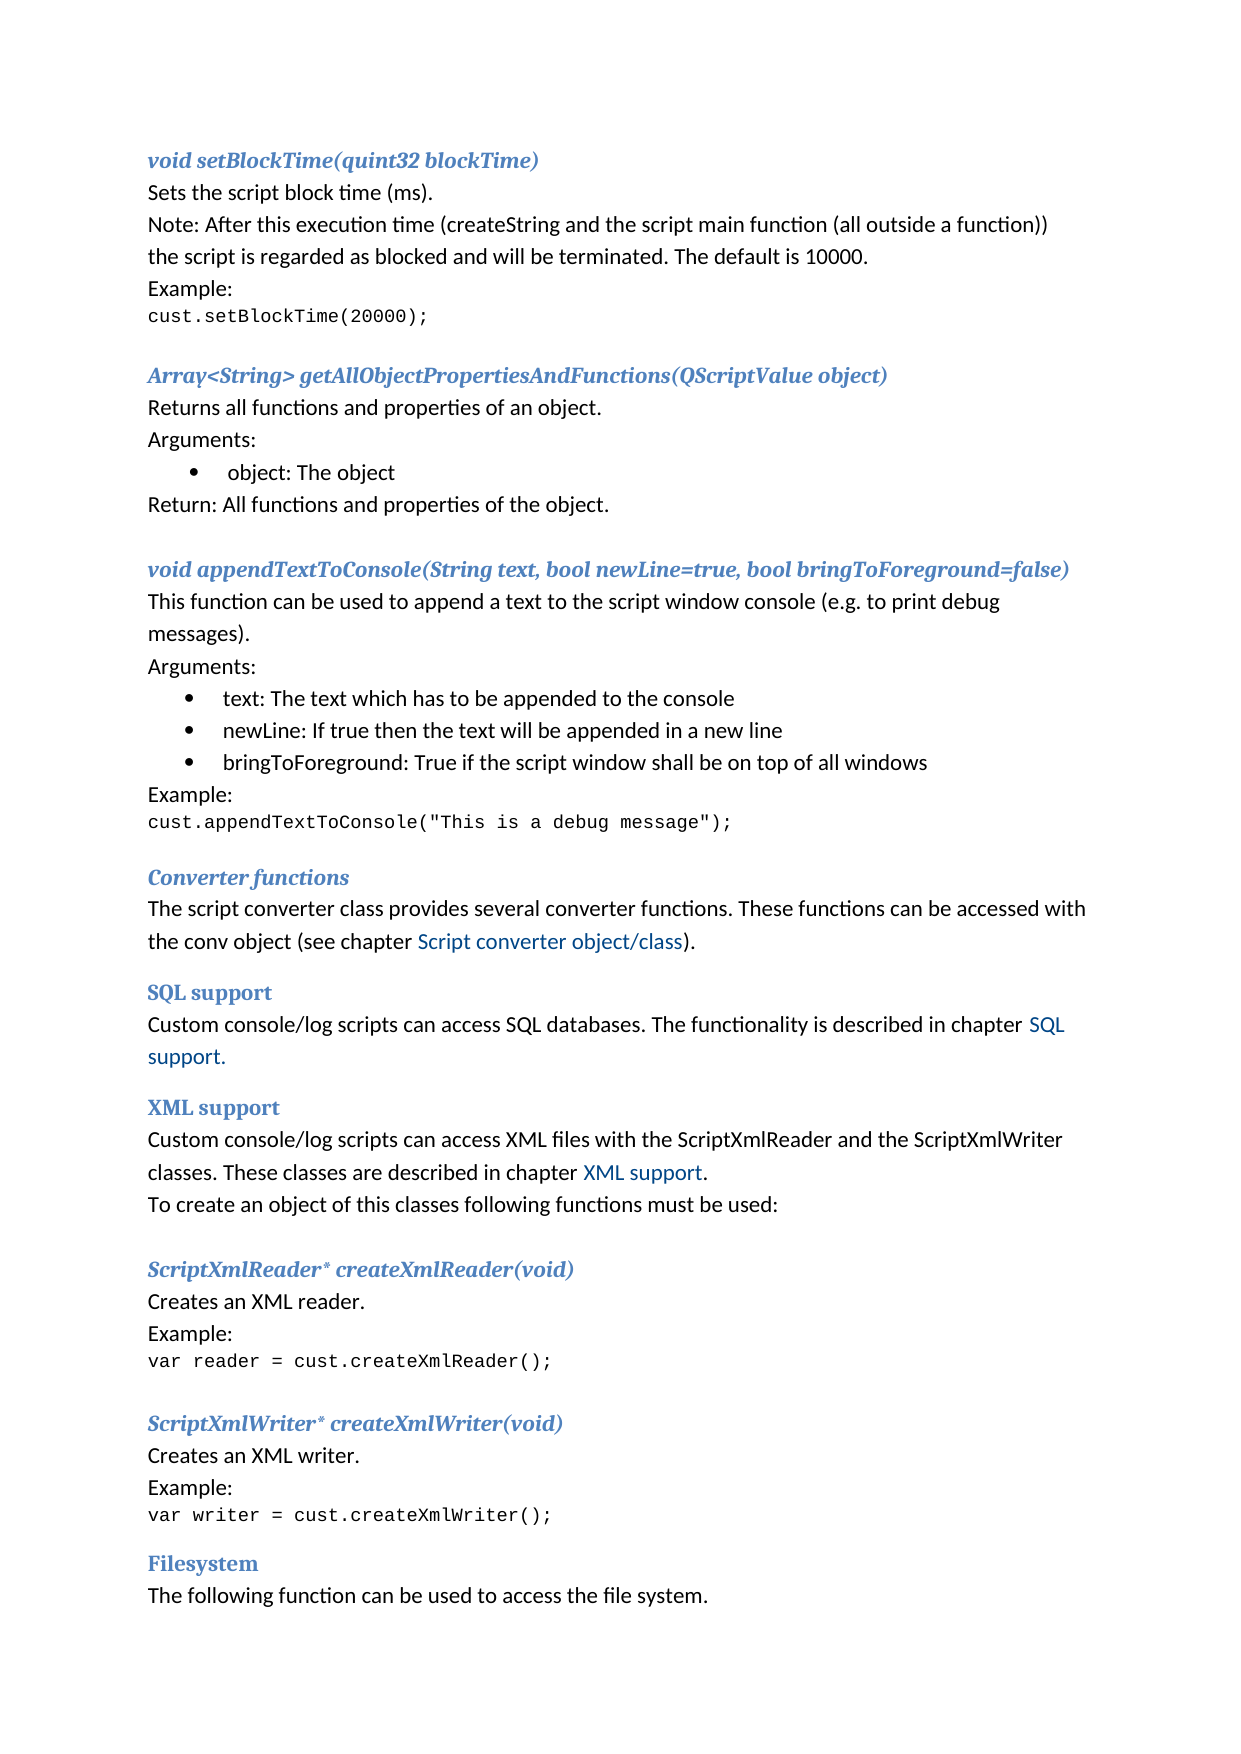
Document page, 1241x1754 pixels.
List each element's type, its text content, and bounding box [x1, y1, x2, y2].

text Example: [148, 274, 1093, 302]
subtitle Array<String> getAllObjectPropertiesAndFunctions(QScriptValue object) [148, 363, 1093, 389]
text Note: After this execution time (createString and the script main function (all outside a function)) [148, 210, 1093, 238]
subtitle void appendTextToConsole(String text, bool newLine=true, bool bringToForeground=false) [148, 557, 1093, 583]
subtitle XML support [148, 1095, 1093, 1122]
text The script converter class provides several converter functions. These functions can be accessed with the conv object (see chapter Script converter object/class). [148, 894, 1093, 955]
text Custom console/log scripts can access XML files with the ScriptXmlReader and the ScriptXmlWriter classes. These classes are described in chapter XML support. [148, 1125, 1093, 1186]
text Return: All functions and properties of the object. [148, 490, 1093, 518]
text Creates an XML writer. [148, 1441, 1093, 1469]
text Example: [148, 1319, 1093, 1347]
text Custom console/log scripts can access SQL databases. The functionality is described in chapter SQL support. [148, 1010, 1093, 1070]
text the script is regarded as blocked and will be terminated. The default is 10000. [148, 242, 1093, 270]
subtitle ScriptXmlWriter* createXmlWriter(void) [148, 1411, 1093, 1437]
text var reader = cust.createXmlReader(); [148, 1352, 1093, 1373]
list bringToForeground: True if the script window shall be on top of all windows [185, 748, 1093, 776]
list text: The text which has to be appended to the console [185, 684, 1093, 712]
text var writer = cust.createXmlWriter(); [148, 1506, 1093, 1527]
text cust.setBlockTime(20000); [148, 307, 1093, 328]
subtitle ScriptXmlReader* createXmlReader(void) [148, 1257, 1093, 1283]
text Arguments: [148, 652, 1093, 680]
subtitle void setBlockTime(quint32 blockTime) [148, 148, 1093, 174]
text Creates an XML reader. [148, 1287, 1093, 1315]
text Arguments: [148, 426, 1093, 453]
subtitle Converter functions [148, 864, 1093, 891]
subtitle Filesystem [148, 1551, 1093, 1577]
subtitle SQL support [148, 980, 1093, 1006]
text Returns all functions and properties of an object. [148, 393, 1093, 421]
text Example: [148, 1473, 1093, 1502]
text The following function can be used to access the file system. [148, 1581, 1093, 1609]
list newLine: If true then the text will be appended in a new line [185, 716, 1093, 744]
text Sets the script block time (ms). [148, 178, 1093, 206]
text To create an object of this classes following functions must be used: [148, 1190, 1093, 1218]
list object: The object [190, 458, 1093, 486]
text This function can be used to append a text to the script window console (e.g. to print debug messages). [148, 587, 1093, 648]
text Example: [148, 781, 1093, 808]
text cust.appendTextToConsole("This is a debug message"); [148, 813, 1093, 834]
